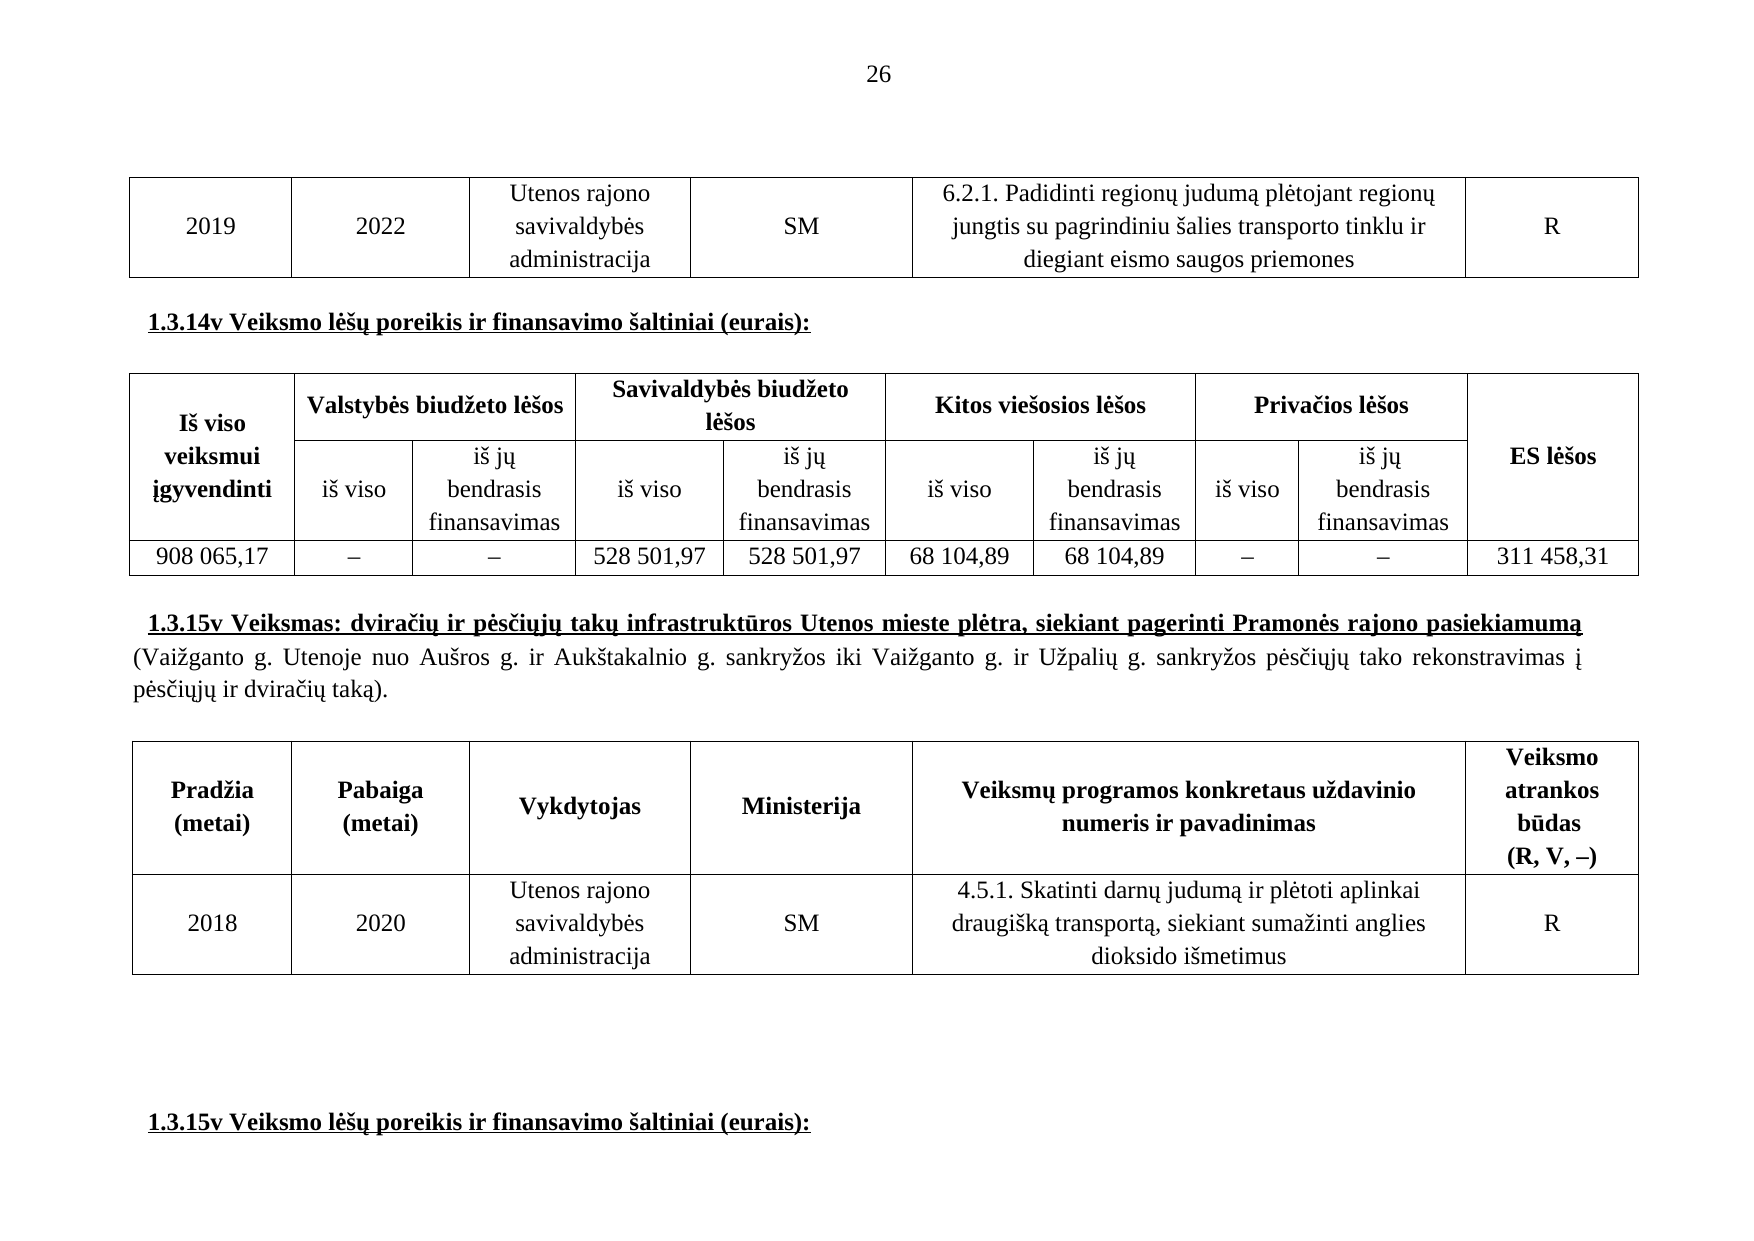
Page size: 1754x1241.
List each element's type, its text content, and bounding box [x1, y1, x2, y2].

table_header Vykdytojas [470, 742, 690, 874]
table_cell SM [691, 875, 912, 974]
table_header ES lėšos [1468, 374, 1638, 540]
table_header Iš viso veiksmui įgyvendinti [130, 374, 294, 540]
table_cell 2018 [133, 875, 291, 974]
table_cell iš jų bendrasis finansavimas [413, 441, 575, 540]
table_cell iš jų bendrasis finansavimas [1034, 441, 1195, 540]
table_cell – [1299, 541, 1467, 574]
table_cell iš jų bendrasis finansavimas [724, 441, 885, 540]
table_cell 68 104,89 [886, 541, 1033, 574]
table_cell – [295, 541, 412, 574]
table_cell 6.2.1. Padidinti regionų judumą plėtojant regionų jungtis su pagrindiniu šalies transporto tinklu ir diegiant eismo saugos priemones [913, 178, 1465, 277]
table_header Kitos viešosios lėšos [886, 374, 1195, 440]
table_header Veiksmo atrankos būdas (R, V, –) [1466, 742, 1638, 874]
text 1.3.14v Veiksmo lėšų poreikis ir finansavimo šaltiniai (eurais): [118, 307, 1639, 336]
table_cell 311 458,31 [1468, 541, 1638, 574]
table_header Savivaldybės biudžeto lėšos [576, 374, 885, 440]
table_header Privačios lėšos [1196, 374, 1467, 440]
table_cell 2020 [292, 875, 469, 974]
table_cell iš viso [295, 441, 412, 540]
text 1.3.15v Veiksmo lėšų poreikis ir finansavimo šaltiniai (eurais): [118, 1107, 1639, 1136]
table_cell 908 065,17 [130, 541, 294, 574]
table_cell 528 501,97 [724, 541, 885, 574]
table_cell iš viso [886, 441, 1033, 540]
table_header Ministerija [691, 742, 912, 874]
text 1.3.15v Veiksmas: dviračių ir pėsčiųjų takų infrastruktūros Utenos mieste plėtra, siekiant pagerinti Pramonės rajono pasiekiamumą (Vaižganto g. Utenoje nuo Aušros g. ir Aukštakalnio g. sankryžos iki Vaižganto g. ir Užpalių g. sankryžos pėsčiųjų tako rekonstravimas į pėsčiųjų ir dviračių taką). [133, 608, 1583, 703]
table_cell 2019 [130, 178, 291, 277]
table_cell R [1466, 178, 1638, 277]
table_cell 528 501,97 [576, 541, 723, 574]
table_header Pradžia (metai) [133, 742, 291, 874]
table_cell – [413, 541, 575, 574]
table_cell iš jų bendrasis finansavimas [1299, 441, 1467, 540]
table_header Veiksmų programos konkretaus uždavinio numeris ir pavadinimas [913, 742, 1465, 874]
table_cell iš viso [1196, 441, 1298, 540]
table_cell SM [691, 178, 912, 277]
table_header Pabaiga (metai) [292, 742, 469, 874]
table_cell 2022 [292, 178, 469, 277]
table_cell R [1466, 875, 1638, 974]
table_cell Utenos rajono savivaldybės administracija [470, 875, 690, 974]
table_header Valstybės biudžeto lėšos [295, 374, 575, 440]
table_cell – [1196, 541, 1298, 574]
table_cell 68 104,89 [1034, 541, 1195, 574]
table_cell 4.5.1. Skatinti darnų judumą ir plėtoti aplinkai draugišką transportą, siekiant sumažinti anglies dioksido išmetimus [913, 875, 1465, 974]
table_cell Utenos rajono savivaldybės administracija [470, 178, 690, 277]
table_cell iš viso [576, 441, 723, 540]
